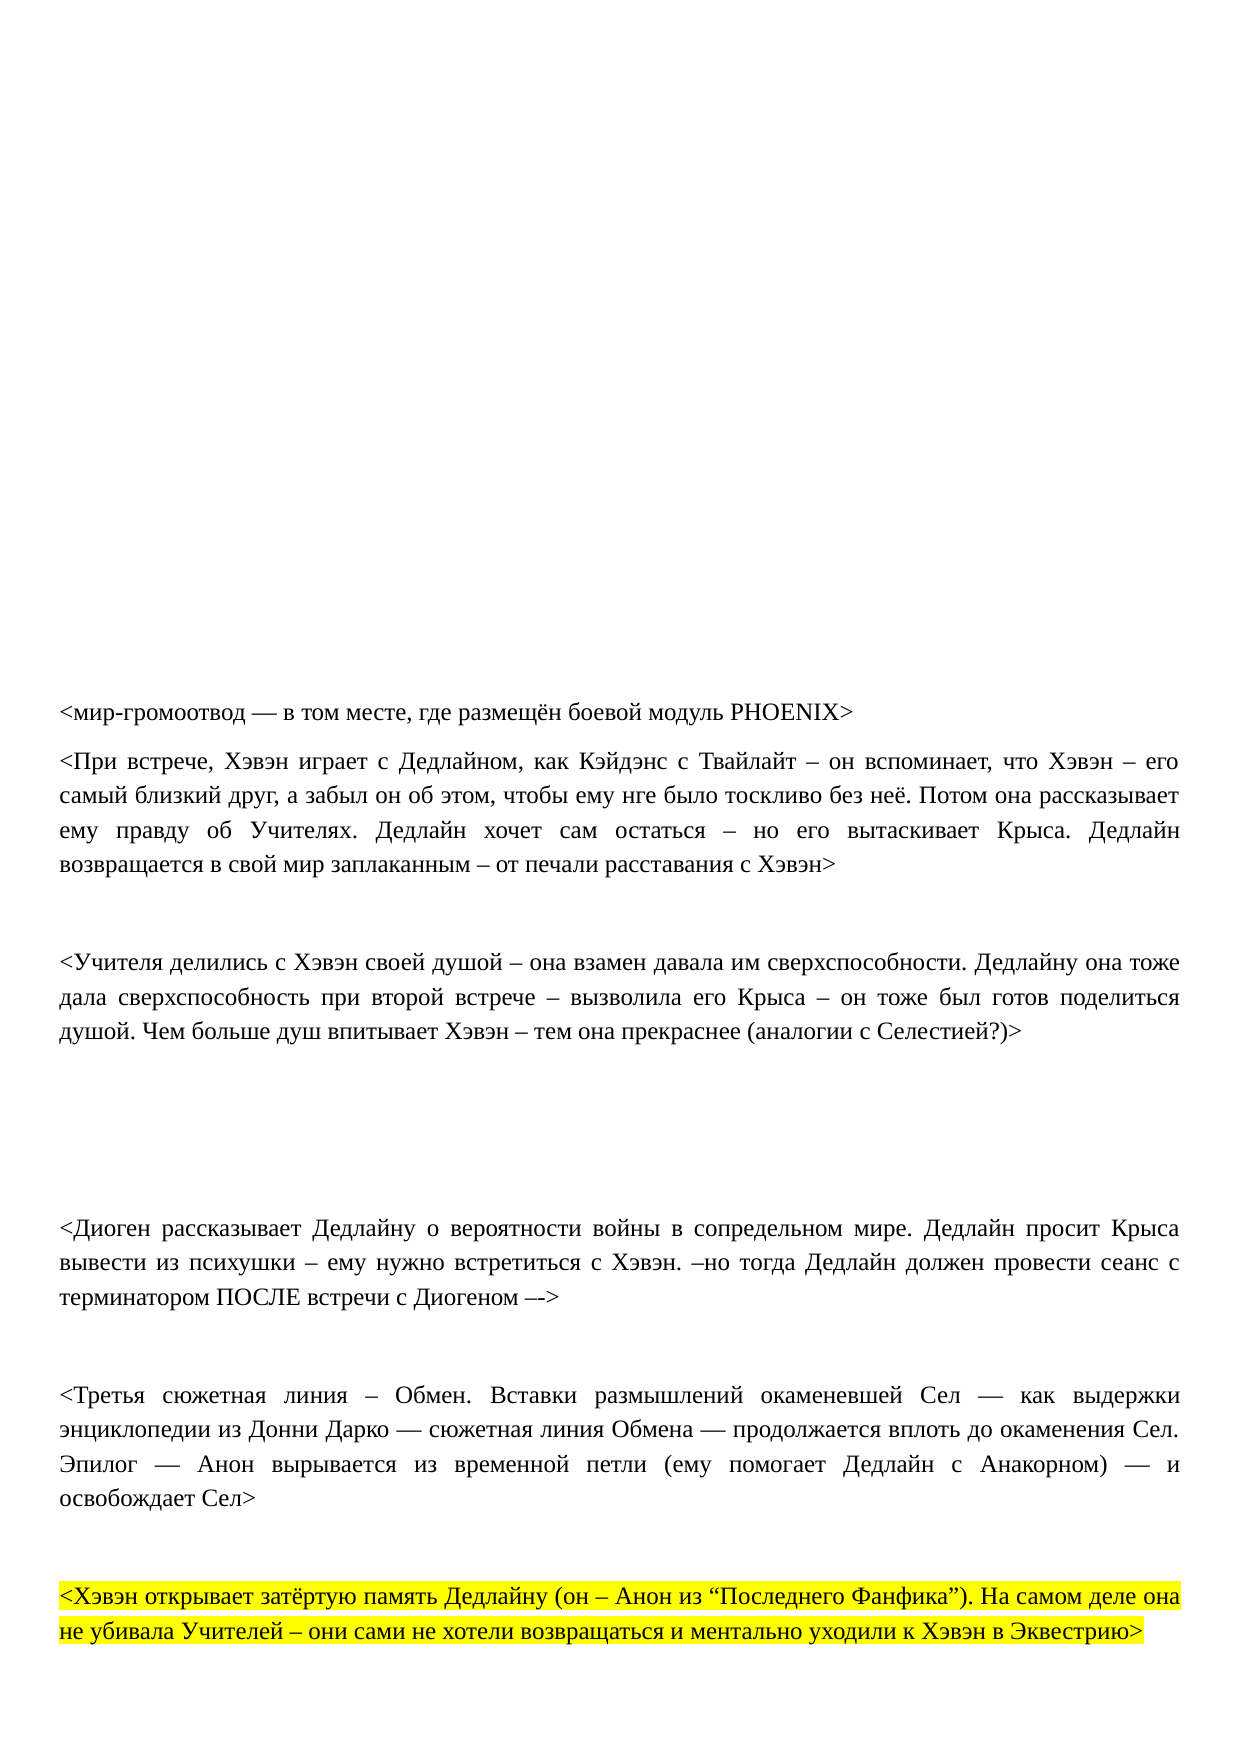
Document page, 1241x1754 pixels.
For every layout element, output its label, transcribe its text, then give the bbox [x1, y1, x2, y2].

text <Хэвэн открывает затёртую память Дедлайну (он – Анон из “Последнего Фанфика”). На самом деле она не убивала Учителей – они сами не хотели возвращаться и ментально уходили к Хэвэн в Эквестрию> [59, 1581, 1181, 1644]
text <мир-громоотвод — в том месте, где размещён боевой модуль PHOENIX> [59, 697, 1181, 726]
text <Учителя делились с Хэвэн своей душой – она взамен давала им сверхспособности. Дедлайну она тоже дала сверхспособность при второй встрече – вызволила его Крыса – он тоже был готов поделиться душой. Чем больше душ впитывает Хэвэн – тем она прекраснее (аналогии с Селестией?)> [59, 947, 1181, 1045]
text <Диоген рассказывает Дедлайну о вероятности войны в сопредельном мире. Дедлайн просит Крыса вывести из психушки – ему нужно встретиться с Хэвэн. –но тогда Дедлайн должен провести сеанс с терминатором ПОСЛЕ встречи с Диогеном –-> [59, 1213, 1181, 1310]
text <Третья сюжетная линия – Обмен. Вставки размышлений окаменевшей Сел — как выдержки энциклопедии из Донни Дарко — сюжетная линия Обмена — продолжается вплоть до окаменения Сел. Эпилог — Анон вырывается из временной петли (ему помогает Дедлайн с Анакорном) — и освобождает Сел> [59, 1380, 1181, 1512]
text <При встрече, Хэвэн играет с Дедлайном, как Кэйдэнс с Твайлайт – он вспоминает, что Хэвэн – его самый близкий друг, а забыл он об этом, чтобы ему нге было тоскливо без неё. Потом она рассказывает ему правду об Учителях. Дедлайн хочет сам остаться – но его вытаскивает Крыса. Дедлайн возвращается в свой мир заплаканным – от печали расставания с Хэвэн> [59, 746, 1181, 878]
